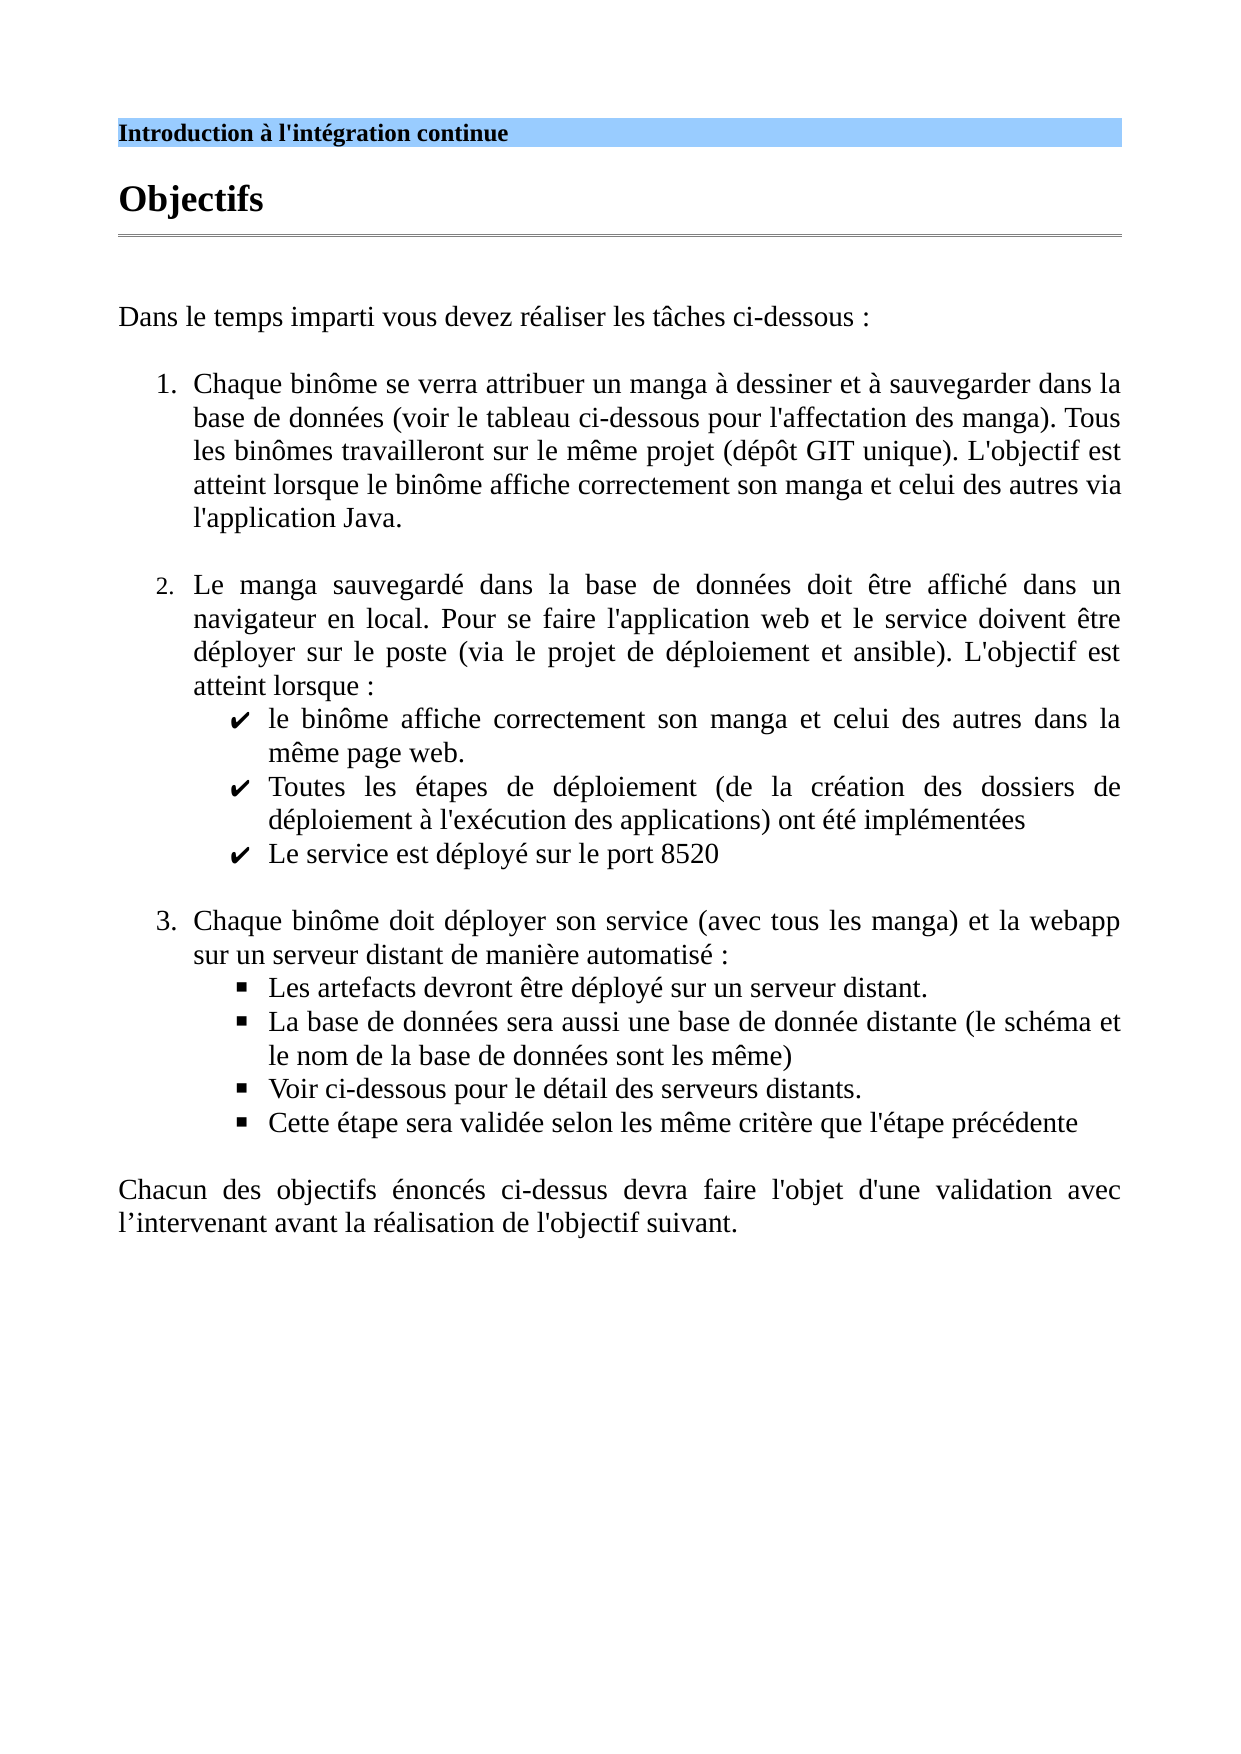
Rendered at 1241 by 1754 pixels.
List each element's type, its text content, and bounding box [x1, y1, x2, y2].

list le binôme affiche correctement son manga et celui des autres dans la même page web. [231, 702, 1122, 769]
list Toutes les étapes de déploiement (de la création des dossiers de déploiement à l'exécution des applications) ont été implémentées [231, 769, 1122, 836]
list Le manga sauvegardé dans la base de données doit être affiché dans un navigateur en local. Pour se faire l'application web et le service doivent être déployer sur le poste (via le projet de déploiement et ansible). L'objectif est atteint lorsque : [156, 567, 1122, 702]
text Chacun des objectifs énoncés ci-dessus devra faire l'objet d'une validation avec l’intervenant avant la réalisation de l'objectif suivant. [118, 1172, 1122, 1239]
list Chaque binôme doit déployer son service (avec tous les manga) et la webapp sur un serveur distant de manière automatisé : [156, 903, 1122, 970]
list Chaque binôme se verra attribuer un manga à dessiner et à sauvegarder dans la base de données (voir le tableau ci-dessous pour l'affectation des manga). Tous les binômes travailleront sur le même projet (dépôt GIT unique). L'objectif est atteint lorsque le binôme affiche correctement son manga et celui des autres via l'application Java. [156, 366, 1122, 534]
text Objectifs [118, 176, 1122, 219]
text Dans le temps imparti vous devez réaliser les tâches ci-dessous : [118, 299, 1122, 333]
list Voir ci-dessous pour le détail des serveurs distants. [231, 1071, 1122, 1105]
list La base de données sera aussi une base de donnée distante (le schéma et le nom de la base de données sont les même) [231, 1004, 1122, 1071]
list Les artefacts devront être déployé sur un serveur distant. [231, 970, 1122, 1004]
list Cette étape sera validée selon les même critère que l'étape précédente [231, 1105, 1122, 1138]
list Le service est déployé sur le port 8520 [231, 836, 1122, 870]
